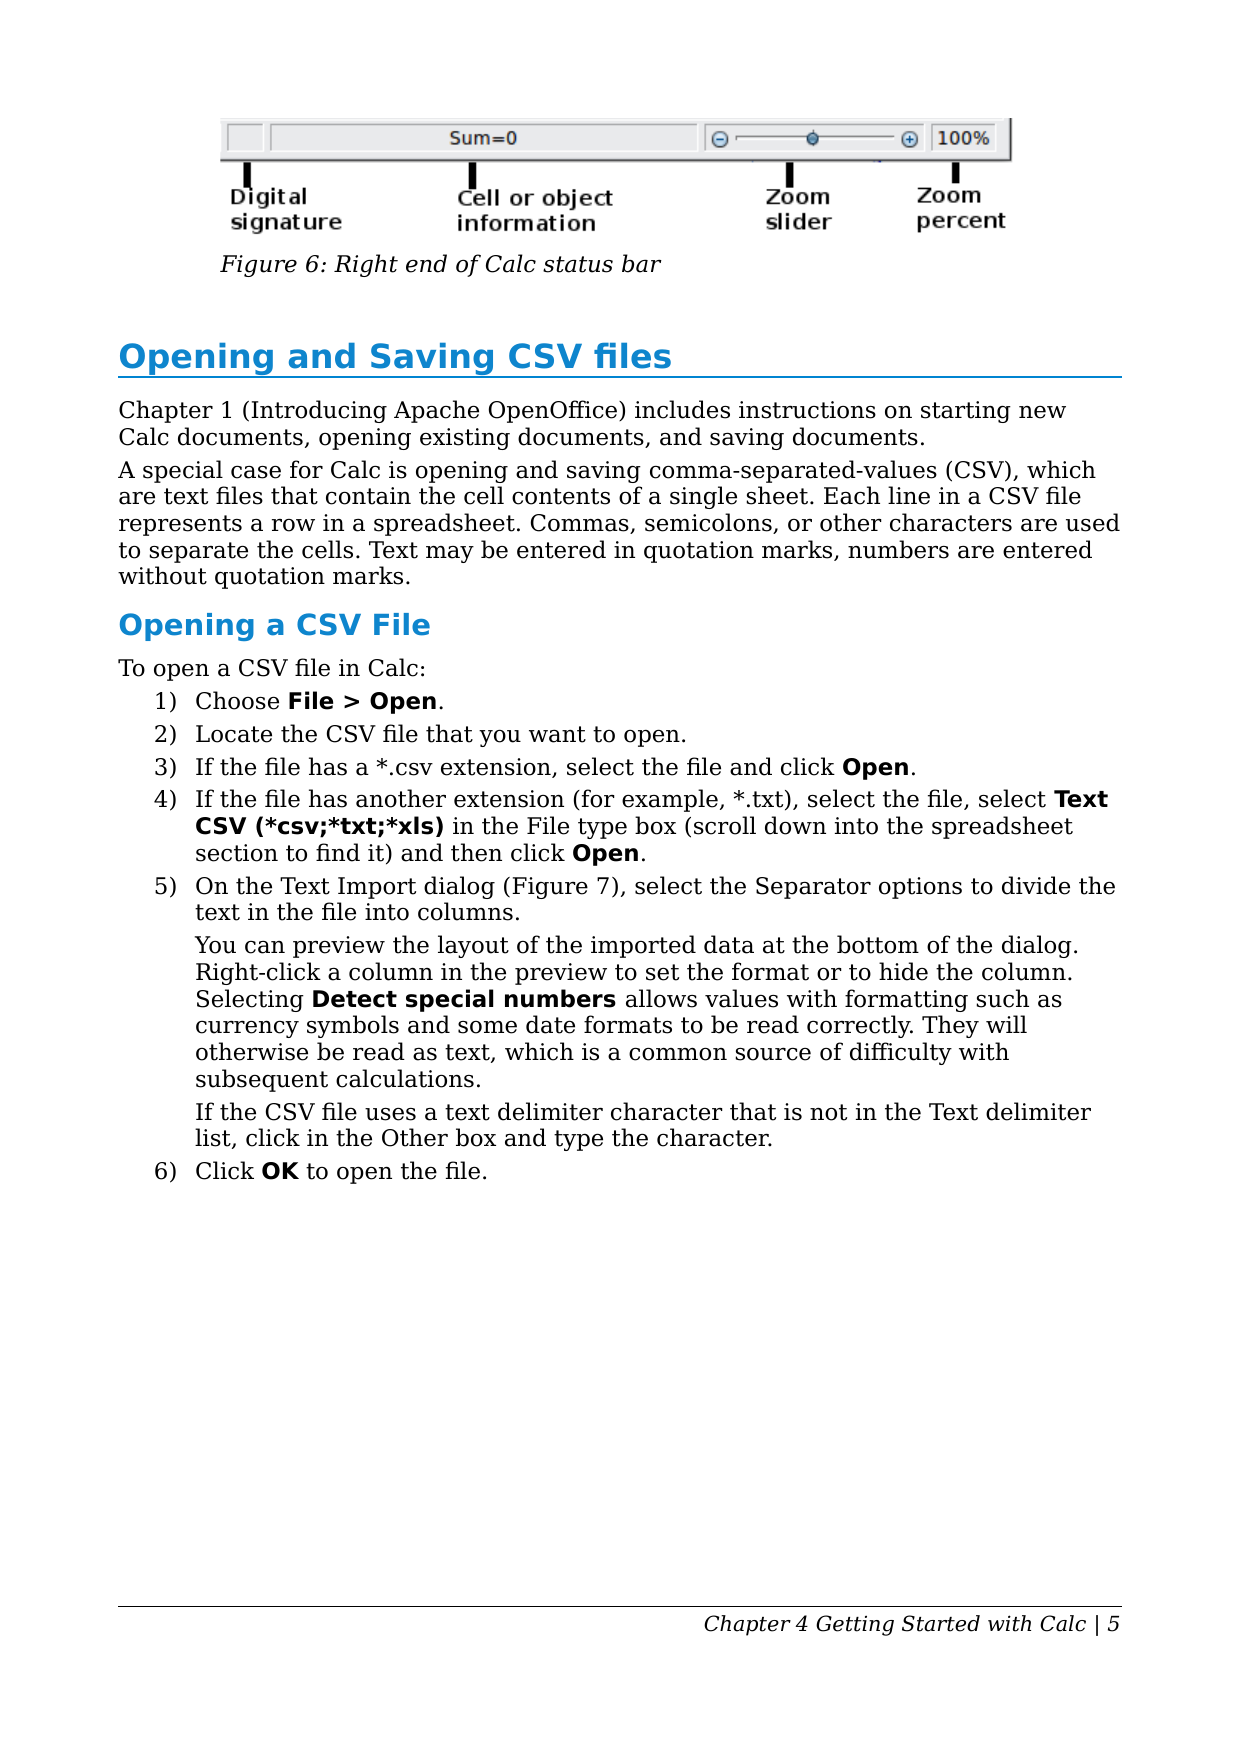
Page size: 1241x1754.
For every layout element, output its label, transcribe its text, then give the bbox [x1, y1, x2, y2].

list To open a CSV file in Calc: [118, 655, 1122, 681]
list If the file has another extension (for example, *.txt), select the file, select Text CSV (*csv;*txt;*xls) in the File type box (scroll down into the spreadsheet section to find it) and then click Open. [177, 787, 1122, 867]
subtitle Opening a CSV File [118, 608, 1122, 642]
subtitle Opening and Saving CSV files [118, 337, 1122, 376]
list Choose File > Open. [177, 688, 1122, 714]
list If the CSV file uses a text delimiter character that is not in the Text delimiter list, click in the Other box and type the character. [177, 1099, 1122, 1152]
list Chapter 1 (Introducing Apache OpenOffice) includes instructions on starting new Calc documents, opening existing documents, and saving documents. [118, 397, 1122, 450]
list If the file has a *.csv extension, select the file and click Open. [177, 754, 1122, 780]
list On the Text Import dialog (Figure 7), select the Separator options to divide the text in the file into columns. [177, 873, 1122, 926]
list Click OK to open the file. [177, 1158, 1122, 1185]
picture [220, 118, 1013, 246]
text Figure 6: Right end of Calc status bar [220, 252, 1013, 278]
list You can preview the layout of the imported data at the bottom of the dialog. Right-click a column in the preview to set the format or to hide the column. Selecting Detect special numbers allows values with formatting such as currency symbols and some date formats to be read correctly. They will otherwise be read as text, which is a common source of difficulty with subsequent calculations. [177, 932, 1122, 1092]
list Locate the CSV file that you want to open. [177, 721, 1122, 747]
list A special case for Calc is opening and saving comma-separated-values (CSV), which are text files that contain the cell contents of a single sheet. Each line in a CSV file represents a row in a spreadsheet. Commas, semicolons, or other characters are used to separate the cells. Text may be entered in quotation marks, numbers are entered without quotation marks. [118, 457, 1122, 590]
